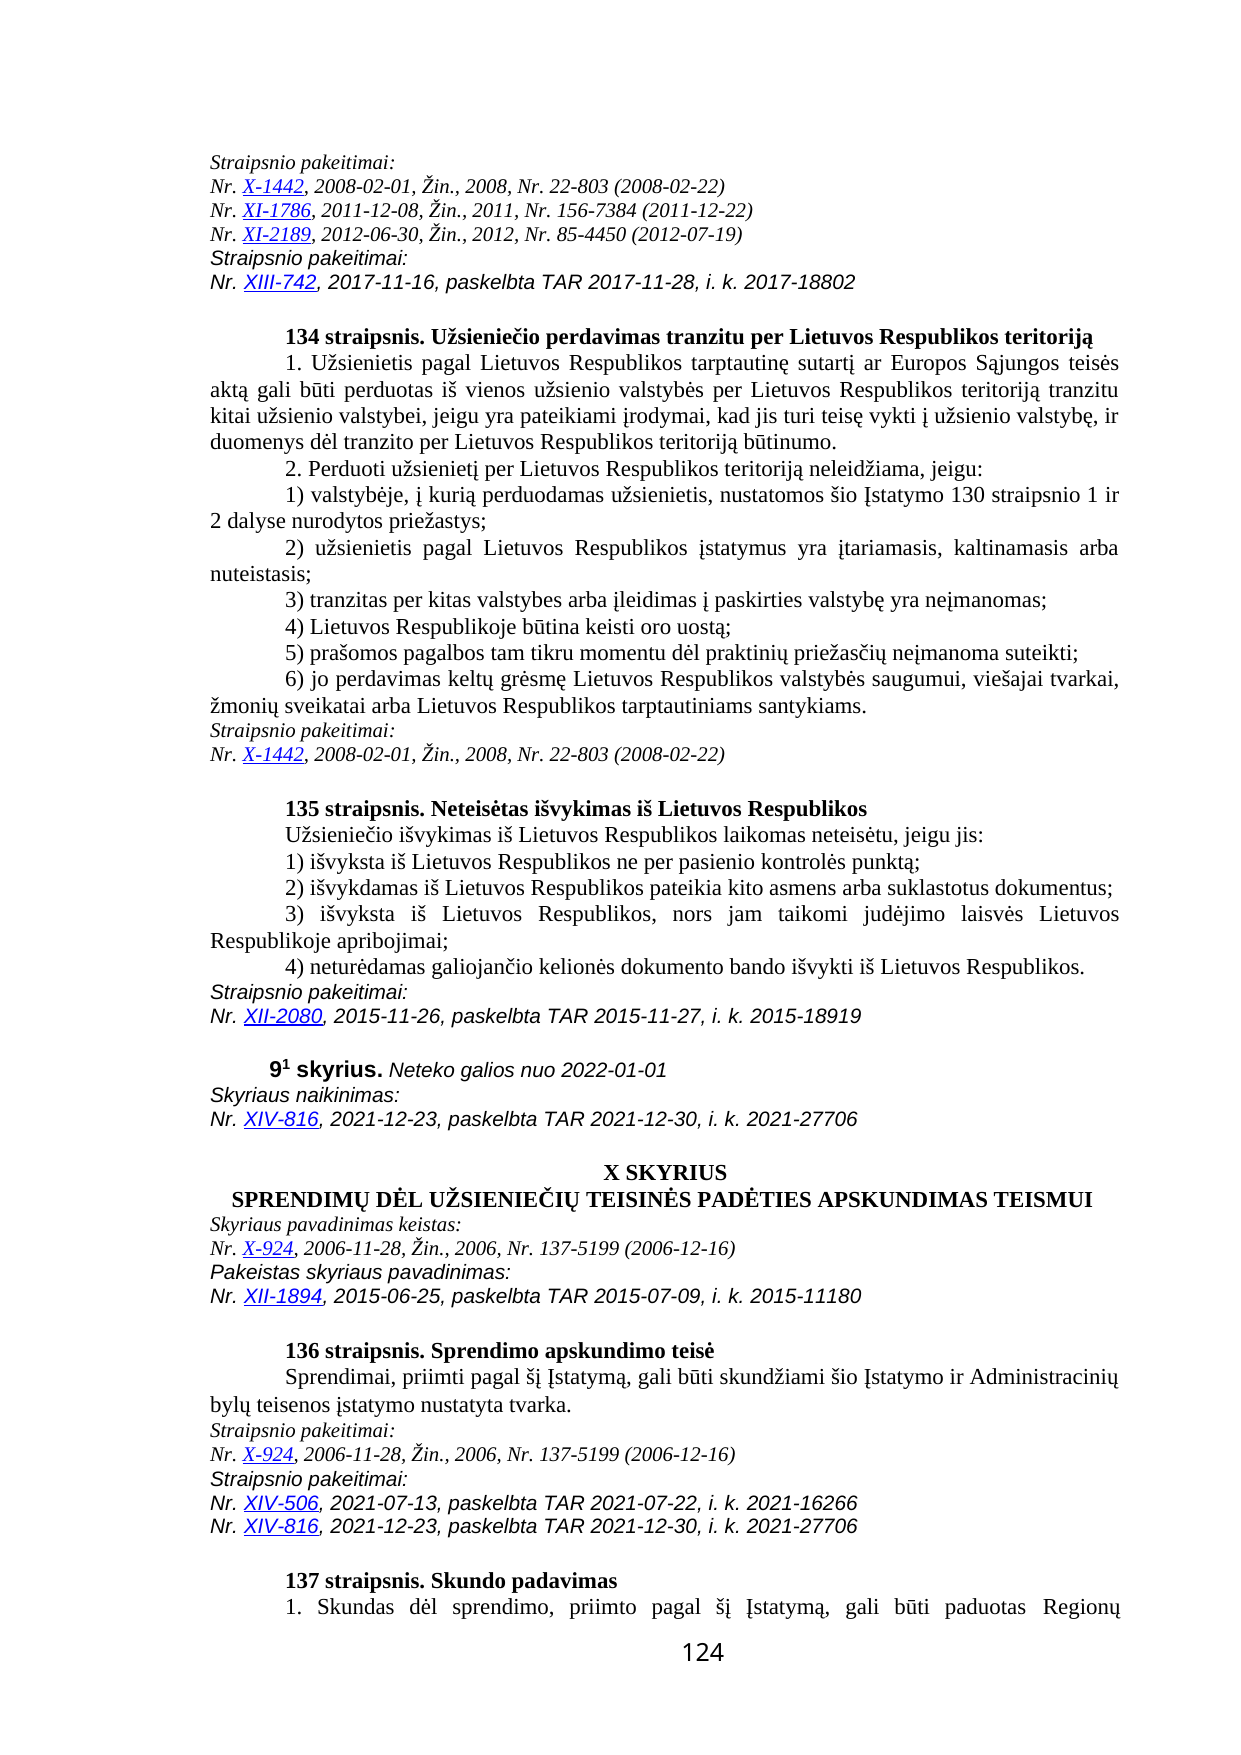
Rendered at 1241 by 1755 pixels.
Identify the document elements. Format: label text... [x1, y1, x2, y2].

text 135 straipsnis. Neteisėtas išvykimas iš Lietuvos Respublikos [210, 795, 1120, 821]
text Nr. X-924, 2006-11-28, Žin., 2006, Nr. 137-5199 (2006-12-16) [210, 1442, 1120, 1466]
text Straipsnio pakeitimai: [210, 979, 1120, 1003]
text Nr. XIV-506, 2021-07-13, paskelbta TAR 2021-07-22, i. k. 2021-16266 [210, 1490, 1120, 1514]
text Nr. X-1442, 2008-02-01, Žin., 2008, Nr. 22-803 (2008-02-22) [210, 174, 1120, 198]
text Nr. XII-1894, 2015-06-25, paskelbta TAR 2015-07-09, i. k. 2015-11180 [210, 1284, 1120, 1308]
text 137 straipsnis. Skundo padavimas [210, 1567, 1120, 1593]
text Užsieniečio išvykimas iš Lietuvos Respublikos laikomas neteisėtu, jeigu jis: [210, 821, 1120, 848]
text 2. Perduoti užsienietį per Lietuvos Respublikos teritoriją neleidžiama, jeigu: [210, 455, 1120, 481]
text 136 straipsnis. Sprendimo apskundimo teisė [210, 1337, 1120, 1363]
text Nr. X-1442, 2008-02-01, Žin., 2008, Nr. 22-803 (2008-02-22) [210, 742, 1120, 766]
text Nr. XIV-816, 2021-12-23, paskelbta TAR 2021-12-30, i. k. 2021-27706 [210, 1514, 1120, 1538]
text 3) išvyksta iš Lietuvos Respublikos, nors jam taikomi judėjimo laisvės Lietuvos Respublikoje apribojimai; [210, 901, 1120, 953]
text 4) Lietuvos Respublikoje būtina keisti oro uostą; [210, 613, 1120, 639]
text Straipsnio pakeitimai: [210, 718, 1120, 742]
text Nr. XIII-742, 2017-11-16, paskelbta TAR 2017-11-28, i. k. 2017-18802 [210, 270, 1120, 294]
text Nr. XII-2080, 2015-11-26, paskelbta TAR 2015-11-27, i. k. 2015-18919 [210, 1003, 1120, 1027]
text 2) užsienietis pagal Lietuvos Respublikos įstatymus yra įtariamasis, kaltinamasis arba nuteistasis; [210, 534, 1120, 586]
text Nr. XIV-816, 2021-12-23, paskelbta TAR 2021-12-30, i. k. 2021-27706 [210, 1107, 1120, 1131]
text 1) valstybėje, į kurią perduodamas užsienietis, nustatomos šio Įstatymo 130 straipsnio 1 ir 2 dalyse nurodytos priežastys; [210, 481, 1120, 534]
text Pakeistas skyriaus pavadinimas: [210, 1260, 1120, 1284]
text Nr. XI-2189, 2012-06-30, Žin., 2012, Nr. 85-4450 (2012-07-19) [210, 222, 1120, 246]
text 3) tranzitas per kitas valstybes arba įleidimas į paskirties valstybę yra neįmanomas; [210, 586, 1120, 613]
text SPRENDIMŲ DĖL UŽSIENIEČIŲ TEISINĖS PADĖTIES APSKUNDIMAS TEISMUI [210, 1186, 1120, 1212]
text 1. Užsienietis pagal Lietuvos Respublikos tarptautinę sutartį ar Europos Sąjungos teisės aktą gali būti perduotas iš vienos užsienio valstybės per Lietuvos Respublikos teritoriją tranzitu kitai užsienio valstybei, jeigu yra pateikiami įrodymai, kad jis turi teisę vykti į užsienio valstybę, ir duomenys dėl tranzito per Lietuvos Respublikos teritoriją būtinumo. [210, 349, 1120, 455]
text Nr. X-924, 2006-11-28, Žin., 2006, Nr. 137-5199 (2006-12-16) [210, 1236, 1120, 1260]
text Skyriaus naikinimas: [210, 1083, 1120, 1107]
text Nr. XI-1786, 2011-12-08, Žin., 2011, Nr. 156-7384 (2011-12-22) [210, 198, 1120, 222]
text 91 skyrius. Neteko galios nuo 2022-01-01 [210, 1056, 1120, 1083]
text 4) neturėdamas galiojančio kelionės dokumento bando išvykti iš Lietuvos Respublikos. [210, 953, 1120, 979]
text 134 straipsnis. Užsieniečio perdavimas tranzitu per Lietuvos Respublikos teritoriją [285, 323, 1120, 349]
text Straipsnio pakeitimai: [210, 1466, 1120, 1490]
text Skyriaus pavadinimas keistas: [210, 1212, 1120, 1236]
text Sprendimai, priimti pagal šį Įstatymą, gali būti skundžiami šio Įstatymo ir Administracinių bylų teisenos įstatymo nustatyta tvarka. [210, 1363, 1120, 1418]
text 6) jo perdavimas keltų grėsmę Lietuvos Respublikos valstybės saugumui, viešajai tvarkai, žmonių sveikatai arba Lietuvos Respublikos tarptautiniams santykiams. [210, 666, 1120, 718]
text 1) išvyksta iš Lietuvos Respublikos ne per pasienio kontrolės punktą; [210, 848, 1120, 874]
text 2) išvykdamas iš Lietuvos Respublikos pateikia kito asmens arba suklastotus dokumentus; [210, 874, 1120, 901]
text 1. Skundas dėl sprendimo, priimto pagal šį Įstatymą, gali būti paduotas Regionų [210, 1593, 1120, 1620]
text 5) prašomos pagalbos tam tikru momentu dėl praktinių priežasčių neįmanoma suteikti; [210, 639, 1120, 666]
text Straipsnio pakeitimai: [210, 150, 1120, 174]
text X SKYRIUS [210, 1159, 1120, 1186]
text Straipsnio pakeitimai: [210, 1418, 1120, 1442]
text Straipsnio pakeitimai: [210, 246, 1120, 270]
